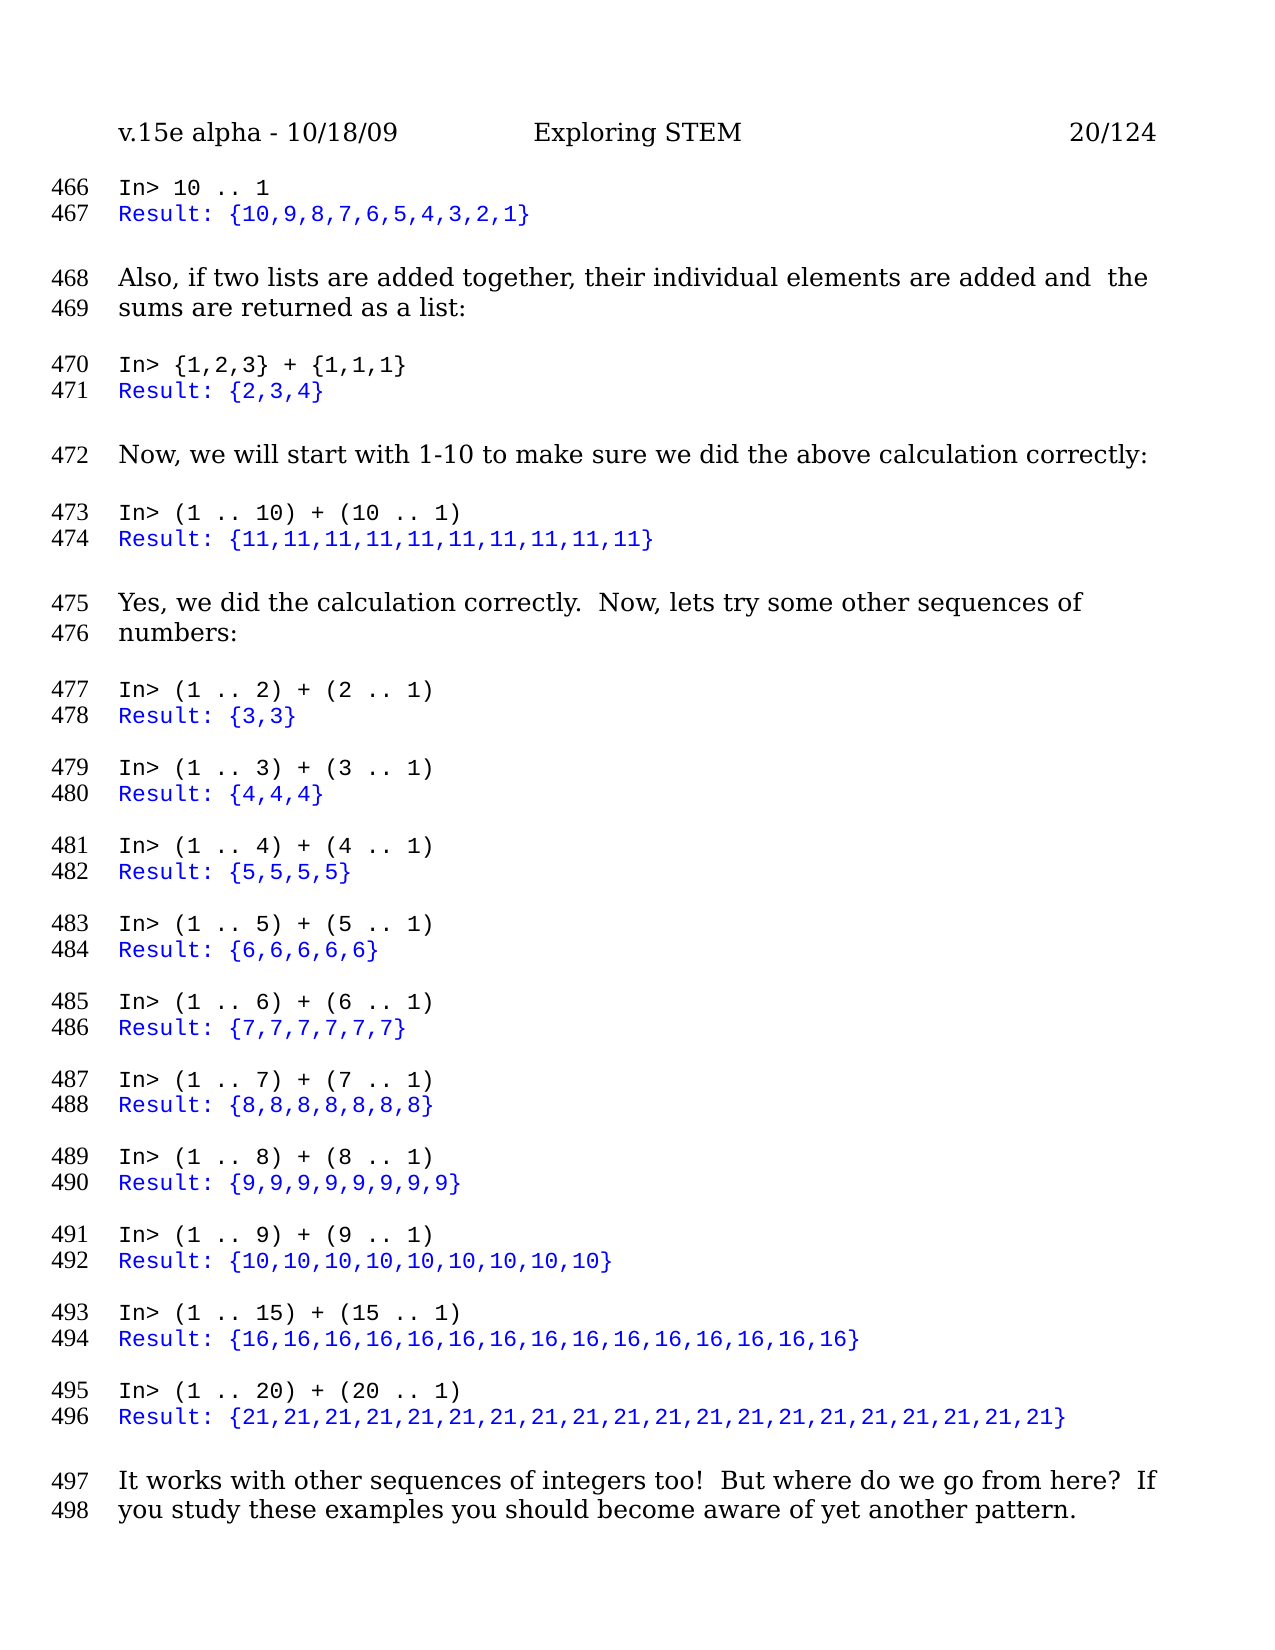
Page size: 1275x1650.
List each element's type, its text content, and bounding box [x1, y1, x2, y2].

text In> (1 .. 8) + (8 .. 1) [118, 1146, 1157, 1172]
text In> 10 .. 1 [118, 177, 1157, 203]
text In> (1 .. 3) + (3 .. 1) [118, 757, 1157, 783]
text In> (1 .. 15) + (15 .. 1) [118, 1301, 1157, 1327]
text Result: {21,21,21,21,21,21,21,21,21,21,21,21,21,21,21,21,21,21,21,21} [118, 1405, 1157, 1431]
text In> (1 .. 7) + (7 .. 1) [118, 1068, 1157, 1094]
text In> (1 .. 9) + (9 .. 1) [118, 1223, 1157, 1249]
text Result: {6,6,6,6,6} [118, 938, 1157, 964]
text It works with other sequences of integers too! But where do we go from here? If you study these examples you should become aware of yet another pattern. [118, 1466, 1157, 1524]
text In> (1 .. 2) + (2 .. 1) [118, 679, 1157, 705]
text Result: {2,3,4} [118, 380, 1157, 406]
text Also, if two lists are added together, their individual elements are added and the sums are returned as a list: [118, 263, 1157, 322]
text In> (1 .. 4) + (4 .. 1) [118, 834, 1157, 860]
text Result: {10,10,10,10,10,10,10,10,10} [118, 1249, 1157, 1275]
text Result: {3,3} [118, 705, 1157, 731]
text In> (1 .. 6) + (6 .. 1) [118, 990, 1157, 1016]
text Result: {5,5,5,5} [118, 860, 1157, 886]
text Result: {10,9,8,7,6,5,4,3,2,1} [118, 203, 1157, 229]
text In> {1,2,3} + {1,1,1} [118, 354, 1157, 380]
text Now, we will start with 1-10 to make sure we did the above calculation correctly: [118, 441, 1157, 470]
text Result: {11,11,11,11,11,11,11,11,11,11} [118, 528, 1157, 554]
text Yes, we did the calculation correctly. Now, lets try some other sequences of numbers: [118, 588, 1157, 647]
text In> (1 .. 20) + (20 .. 1) [118, 1379, 1157, 1405]
text Result: {7,7,7,7,7,7} [118, 1016, 1157, 1042]
text Result: {4,4,4} [118, 783, 1157, 808]
text Result: {8,8,8,8,8,8,8} [118, 1094, 1157, 1120]
text In> (1 .. 5) + (5 .. 1) [118, 912, 1157, 938]
text Result: {16,16,16,16,16,16,16,16,16,16,16,16,16,16,16} [118, 1327, 1157, 1353]
text Result: {9,9,9,9,9,9,9,9} [118, 1172, 1157, 1198]
text In> (1 .. 10) + (10 .. 1) [118, 502, 1157, 528]
